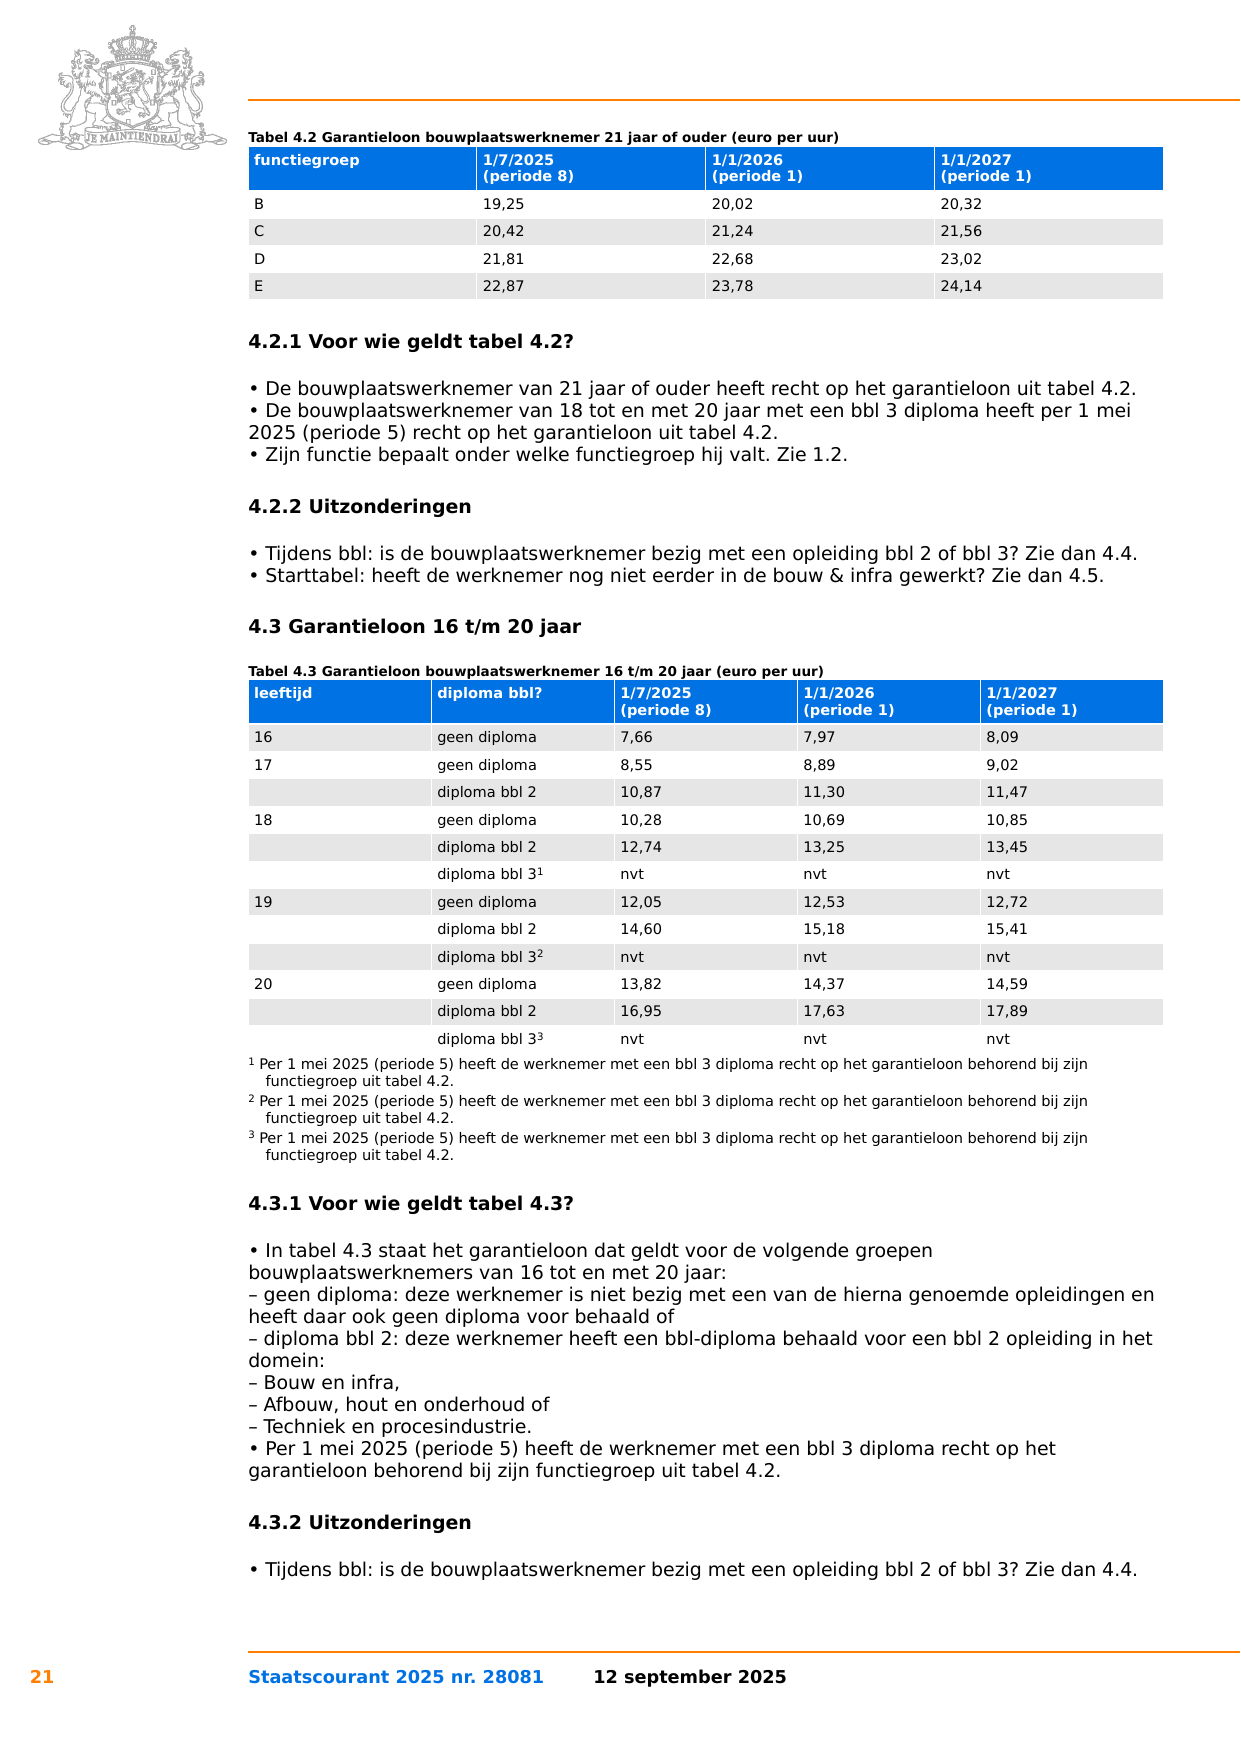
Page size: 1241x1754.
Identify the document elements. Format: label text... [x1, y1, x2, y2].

table_cell 20 [249, 971, 431, 997]
table_cell 21,24 [706, 219, 934, 245]
text • De bouwplaatswerknemer van 21 jaar of ouder heeft recht op het garantieloon uit tabel 4.2. [248, 378, 1163, 399]
table_cell 17,89 [981, 999, 1163, 1025]
table_cell [249, 1026, 431, 1052]
table_cell diploma bbl 32 [432, 944, 614, 970]
table_cell 1/7/2025 (periode 8) [477, 147, 705, 190]
table_cell 12,72 [981, 889, 1163, 915]
table_cell 16,95 [615, 999, 797, 1025]
table_cell geen diploma [432, 889, 614, 915]
table_cell 17 [249, 752, 431, 778]
table_cell 10,85 [981, 807, 1163, 833]
table_cell 7,66 [615, 725, 797, 751]
table_cell 23,78 [706, 273, 934, 299]
table_cell geen diploma [432, 725, 614, 751]
table_cell [249, 862, 431, 888]
table_cell 15,18 [798, 916, 980, 943]
table_cell 10,69 [798, 807, 980, 833]
table_cell nvt [615, 944, 797, 970]
table_cell 19 [249, 889, 431, 915]
table_cell 1/1/2026 (periode 1) [706, 147, 934, 190]
subtitle 4.3.2 Uitzonderingen [248, 1512, 1163, 1534]
table_cell [249, 916, 431, 943]
table_cell diploma bbl? [432, 680, 614, 723]
table_cell nvt [981, 862, 1163, 888]
table_cell 14,60 [615, 916, 797, 943]
table_cell 7,97 [798, 725, 980, 751]
table_cell 14,59 [981, 971, 1163, 997]
text – Afbouw, hout en onderhoud of [248, 1394, 1163, 1416]
table_cell 20,32 [935, 191, 1163, 217]
table_cell 17,63 [798, 999, 980, 1025]
subtitle 4.3.1 Voor wie geldt tabel 4.3? [248, 1193, 1163, 1215]
table_cell 10,28 [615, 807, 797, 833]
table_cell 1/1/2027 (periode 1) [935, 147, 1163, 190]
text • Tijdens bbl: is de bouwplaatswerknemer bezig met een opleiding bbl 2 of bbl 3? Zie dan 4.4. [248, 542, 1163, 564]
table_cell diploma bbl 31 [432, 862, 614, 888]
table_cell C [249, 219, 476, 245]
table_cell 23,02 [935, 246, 1163, 272]
table_cell diploma bbl 2 [432, 999, 614, 1025]
table_cell 13,82 [615, 971, 797, 997]
table_cell diploma bbl 2 [432, 779, 614, 806]
table_cell 12,74 [615, 834, 797, 861]
table_cell nvt [798, 944, 980, 970]
table_cell nvt [615, 862, 797, 888]
table_cell 8,55 [615, 752, 797, 778]
table_cell 22,87 [477, 273, 705, 299]
table_cell 20,02 [706, 191, 934, 217]
table_cell 12,05 [615, 889, 797, 915]
table_cell B [249, 191, 476, 217]
table_cell 13,25 [798, 834, 980, 861]
table_cell geen diploma [432, 807, 614, 833]
table_cell nvt [798, 1026, 980, 1052]
table_cell 13,45 [981, 834, 1163, 861]
subtitle 4.2.1 Voor wie geldt tabel 4.2? [248, 331, 1163, 353]
picture [38, 25, 227, 150]
table_cell 24,14 [935, 273, 1163, 299]
table_cell leeftijd [249, 680, 431, 723]
text • Tijdens bbl: is de bouwplaatswerknemer bezig met een opleiding bbl 2 of bbl 3? Zie dan 4.4. [248, 1559, 1163, 1581]
text • Starttabel: heeft de werknemer nog niet eerder in de bouw & infra gewerkt? Zie dan 4.5. [248, 564, 1163, 586]
subtitle 4.2.2 Uitzonderingen [248, 496, 1163, 517]
table_cell D [249, 246, 476, 272]
table_cell functiegroep [249, 147, 476, 190]
table_cell 8,09 [981, 725, 1163, 751]
table_cell 16 [249, 725, 431, 751]
text – diploma bbl 2: deze werknemer heeft een bbl-diploma behaald voor een bbl 2 opleiding in het domein: [248, 1328, 1163, 1372]
text – Bouw en infra, [248, 1372, 1163, 1394]
table_cell geen diploma [432, 971, 614, 997]
table_cell 1/7/2025 (periode 8) [615, 680, 797, 723]
table_cell 11,30 [798, 779, 980, 806]
table_cell 1/1/2026 (periode 1) [798, 680, 980, 723]
table_cell [249, 944, 431, 970]
table_cell 8,89 [798, 752, 980, 778]
text – geen diploma: deze werknemer is niet bezig met een van de hierna genoemde opleidingen en heeft daar ook geen diploma voor behaald of [248, 1284, 1163, 1328]
table_header Tabel 4.2 Garantieloon bouwplaatswerknemer 21 jaar of ouder (euro per uur) [248, 130, 1163, 146]
table_cell 10,87 [615, 779, 797, 806]
table_cell nvt [798, 862, 980, 888]
table_cell nvt [981, 1026, 1163, 1052]
table_cell 11,47 [981, 779, 1163, 806]
subtitle 4.3 Garantieloon 16 t/m 20 jaar [248, 616, 1163, 638]
table_header Tabel 4.3 Garantieloon bouwplaatswerknemer 16 t/m 20 jaar (euro per uur) [248, 664, 1163, 679]
table_cell 1 Per 1 mei 2025 (periode 5) heeft de werknemer met een bbl 3 diploma recht op het garantieloon behorend bij zijn functiegroep uit tabel 4.2. 2 Per 1 mei 2025 (periode 5) heeft de werknemer met een bbl 3 diploma recht op het garantieloon behorend bij zijn functiegroep uit tabel 4.2. 3 Per 1 mei 2025 (periode 5) heeft de werknemer met een bbl 3 diploma recht op het garantieloon behorend bij zijn functiegroep uit tabel 4.2. [248, 1053, 1163, 1163]
table_cell 21,81 [477, 246, 705, 272]
text • Per 1 mei 2025 (periode 5) heeft de werknemer met een bbl 3 diploma recht op het garantieloon behorend bij zijn functiegroep uit tabel 4.2. [248, 1438, 1163, 1482]
table_cell 18 [249, 807, 431, 833]
table_cell 19,25 [477, 191, 705, 217]
table_cell diploma bbl 2 [432, 834, 614, 861]
text • Zijn functie bepaalt onder welke functiegroep hij valt. Zie 1.2. [248, 443, 1163, 466]
text • De bouwplaatswerknemer van 18 tot en met 20 jaar met een bbl 3 diploma heeft per 1 mei 2025 (periode 5) recht op het garantieloon uit tabel 4.2. [248, 399, 1163, 443]
table_cell 12,53 [798, 889, 980, 915]
text • In tabel 4.3 staat het garantieloon dat geldt voor de volgende groepen bouwplaatswerknemers van 16 tot en met 20 jaar: [248, 1240, 1163, 1284]
text – Techniek en procesindustrie. [248, 1416, 1163, 1438]
table_cell 21,56 [935, 219, 1163, 245]
table_cell 20,42 [477, 219, 705, 245]
table_cell 1/1/2027 (periode 1) [981, 680, 1163, 723]
table_cell diploma bbl 2 [432, 916, 614, 943]
table_cell 15,41 [981, 916, 1163, 943]
table_cell [249, 999, 431, 1025]
table_cell geen diploma [432, 752, 614, 778]
table_cell nvt [981, 944, 1163, 970]
table_cell [249, 834, 431, 861]
table_cell E [249, 273, 476, 299]
table_cell 22,68 [706, 246, 934, 272]
table_cell diploma bbl 33 [432, 1026, 614, 1052]
table_cell 14,37 [798, 971, 980, 997]
table_cell nvt [615, 1026, 797, 1052]
table_cell 9,02 [981, 752, 1163, 778]
table_cell [249, 779, 431, 806]
